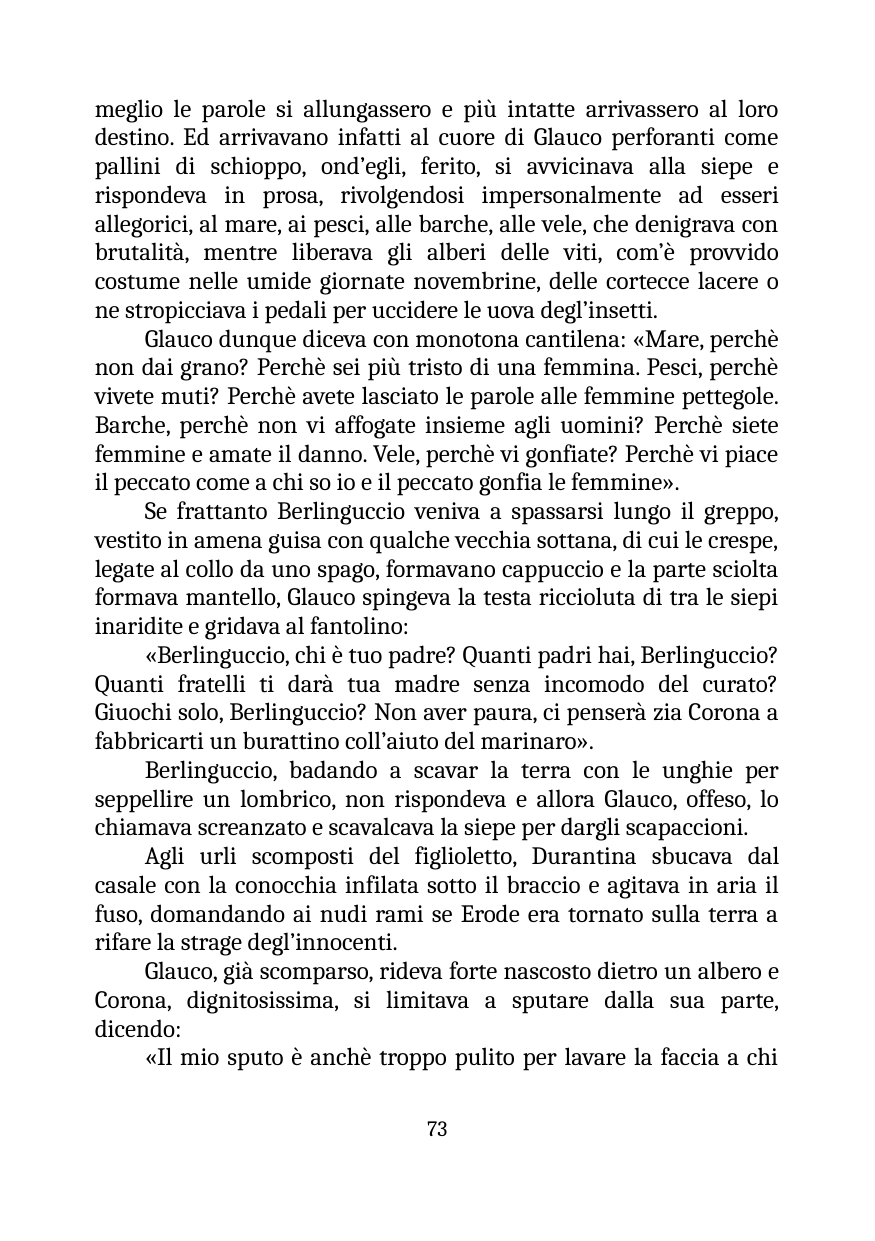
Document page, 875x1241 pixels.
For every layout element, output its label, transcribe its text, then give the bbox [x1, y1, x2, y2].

text Agli urli scomposti del figlioletto, Durantina sbucava dal casale con la conocchia infilata sotto il braccio e agitava in aria il fuso, domandando ai nudi rami se Erode era tornato sulla terra a rifare la strage degl’innocenti. [94, 842, 779, 957]
text «Berlinguccio, chi è tuo padre? Quanti padri hai, Berlinguccio? Quanti fratelli ti darà tua madre senza incomodo del curato? Giuochi solo, Berlinguccio? Non aver paura, ci penserà zia Corona a fabbricarti un burattino coll’aiuto del marinaro». [94, 641, 779, 756]
text «Il mio sputo è anchè troppo pulito per lavare la faccia a chi [94, 1043, 779, 1072]
text Glauco dunque diceva con monotona cantilena: «Mare, perchè non dai grano? Perchè sei più tristo di una femmina. Pesci, perchè vivete muti? Perchè avete lasciato le parole alle femmine pettegole. Barche, perchè non vi affogate insieme agli uomini? Perchè siete femmine e amate il danno. Vele, perchè vi gonfiate? Perchè vi piace il peccato come a chi so io e il peccato gonfia le femmine». [94, 324, 779, 497]
text Se frattanto Berlinguccio veniva a spassarsi lungo il greppo, vestito in amena guisa con qualche vecchia sottana, di cui le crespe, legate al collo da uno spago, formavano cappuccio e la parte sciolta formava mantello, Glauco spingeva la testa riccioluta di tra le siepi inaridite e gridava al fantolino: [94, 497, 779, 641]
text Glauco, già scomparso, rideva forte nascosto dietro un albero e Corona, dignitosissima, si limitava a sputare dalla sua parte, dicendo: [94, 957, 779, 1043]
text Berlinguccio, badando a scavar la terra con le unghie per seppellire un lombrico, non rispondeva e allora Glauco, offeso, lo chiamava screanzato e scavalcava la siepe per dargli scapaccioni. [94, 756, 779, 842]
text meglio le parole si allungassero e più intatte arrivassero al loro destino. Ed arrivavano infatti al cuore di Glauco perforanti come pallini di schioppo, ond’egli, ferito, si avvicinava alla siepe e rispondeva in prosa, rivolgendosi impersonalmente ad esseri allegorici, al mare, ai pesci, alle barche, alle vele, che denigrava con brutalità, mentre liberava gli alberi delle viti, com’è provvido costume nelle umide giornate novembrine, delle cortecce lacere o ne stropicciava i pedali per uccidere le uova degl’insetti. [94, 94, 779, 324]
